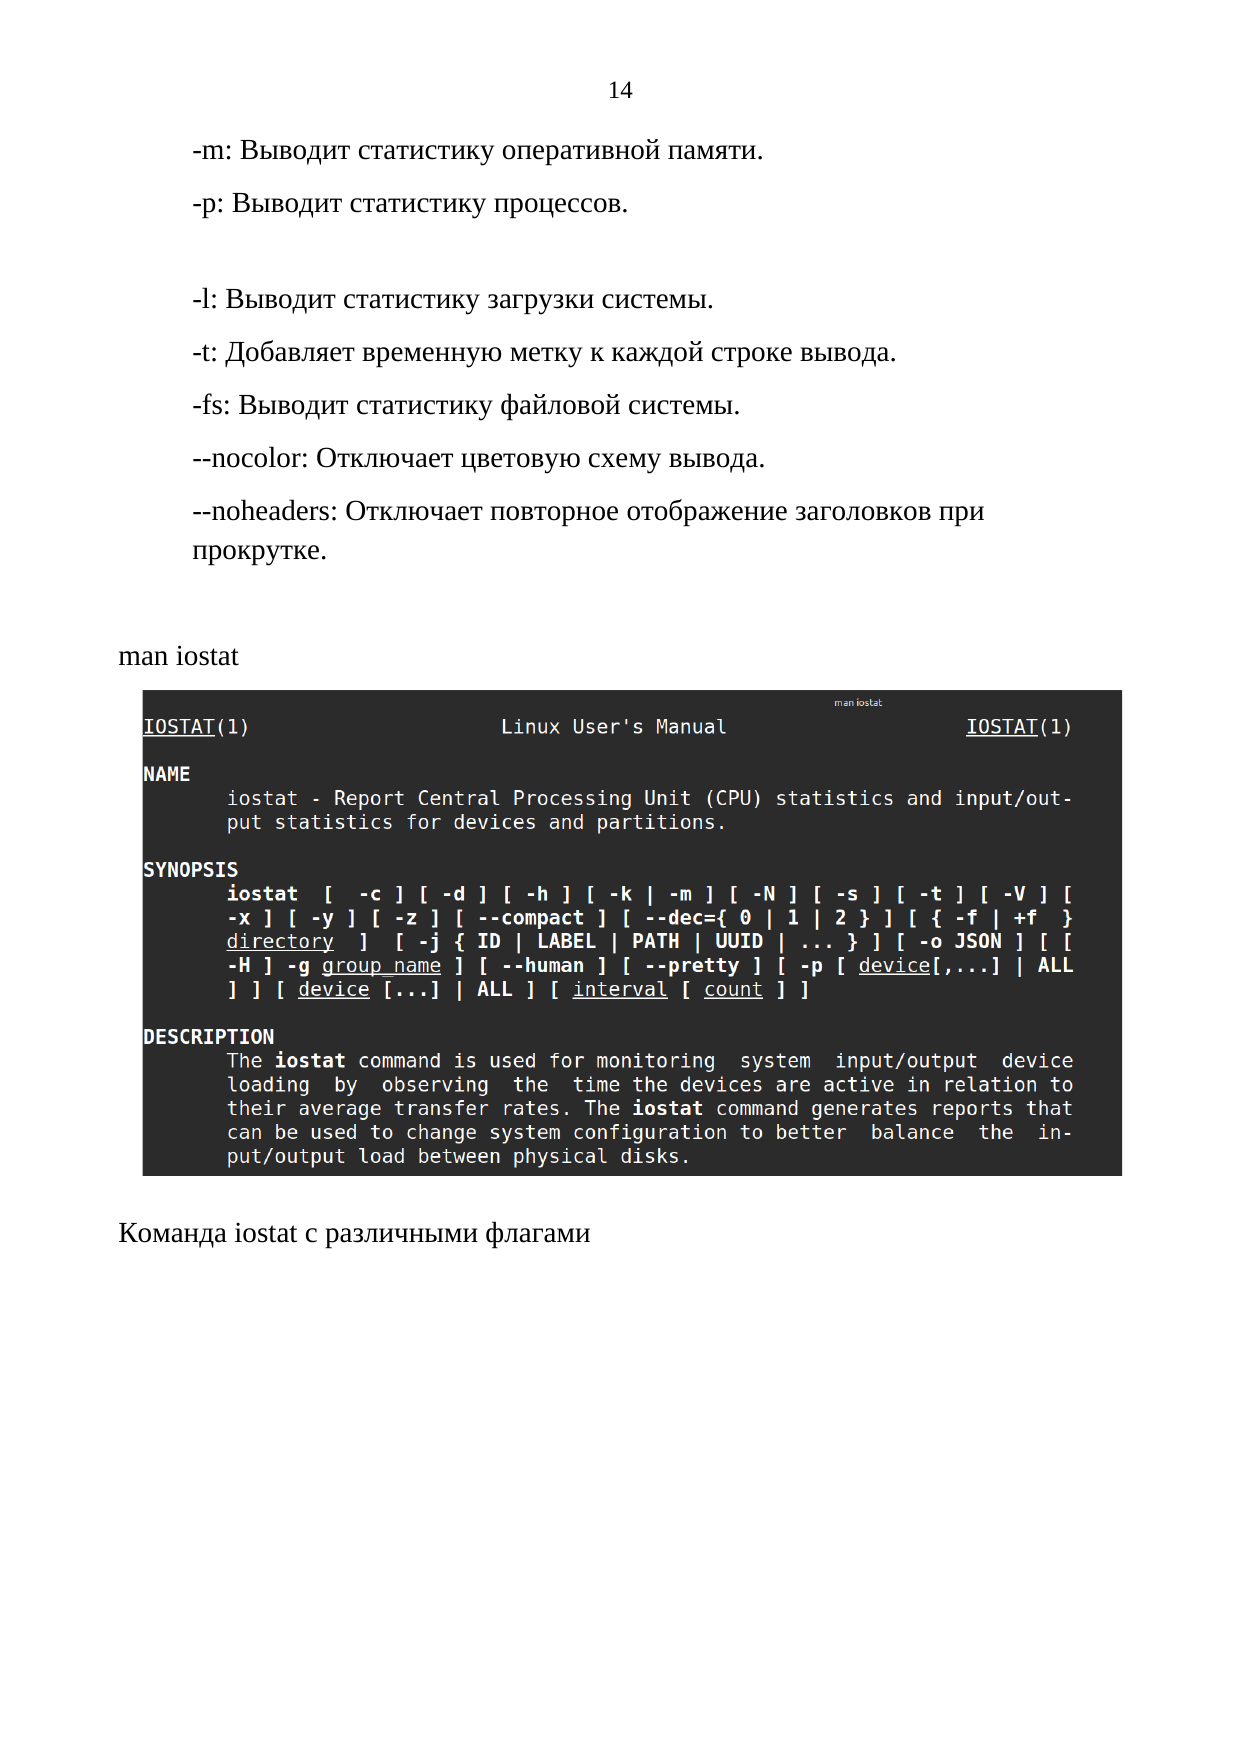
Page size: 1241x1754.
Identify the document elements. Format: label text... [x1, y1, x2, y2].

list --nocolor: Отключает цветовую схему вывода. [162, 440, 1122, 474]
list --noheaders: Отключает повторное отображение заголовков при прокрутке. [162, 493, 1122, 566]
list -fs: Выводит статистику файловой системы. [162, 387, 1122, 421]
text Команда iostat с различными флагами [118, 1215, 1122, 1248]
list -t: Добавляет временную метку к каждой строке вывода. [162, 334, 1122, 368]
list -m: Выводит статистику оперативной памяти. [162, 132, 1122, 166]
picture [142, 690, 1123, 1176]
list -l: Выводит статистику загрузки системы. [162, 281, 1122, 314]
list -p: Выводит статистику процессов. [162, 186, 1122, 219]
text man iostat [118, 638, 1122, 672]
